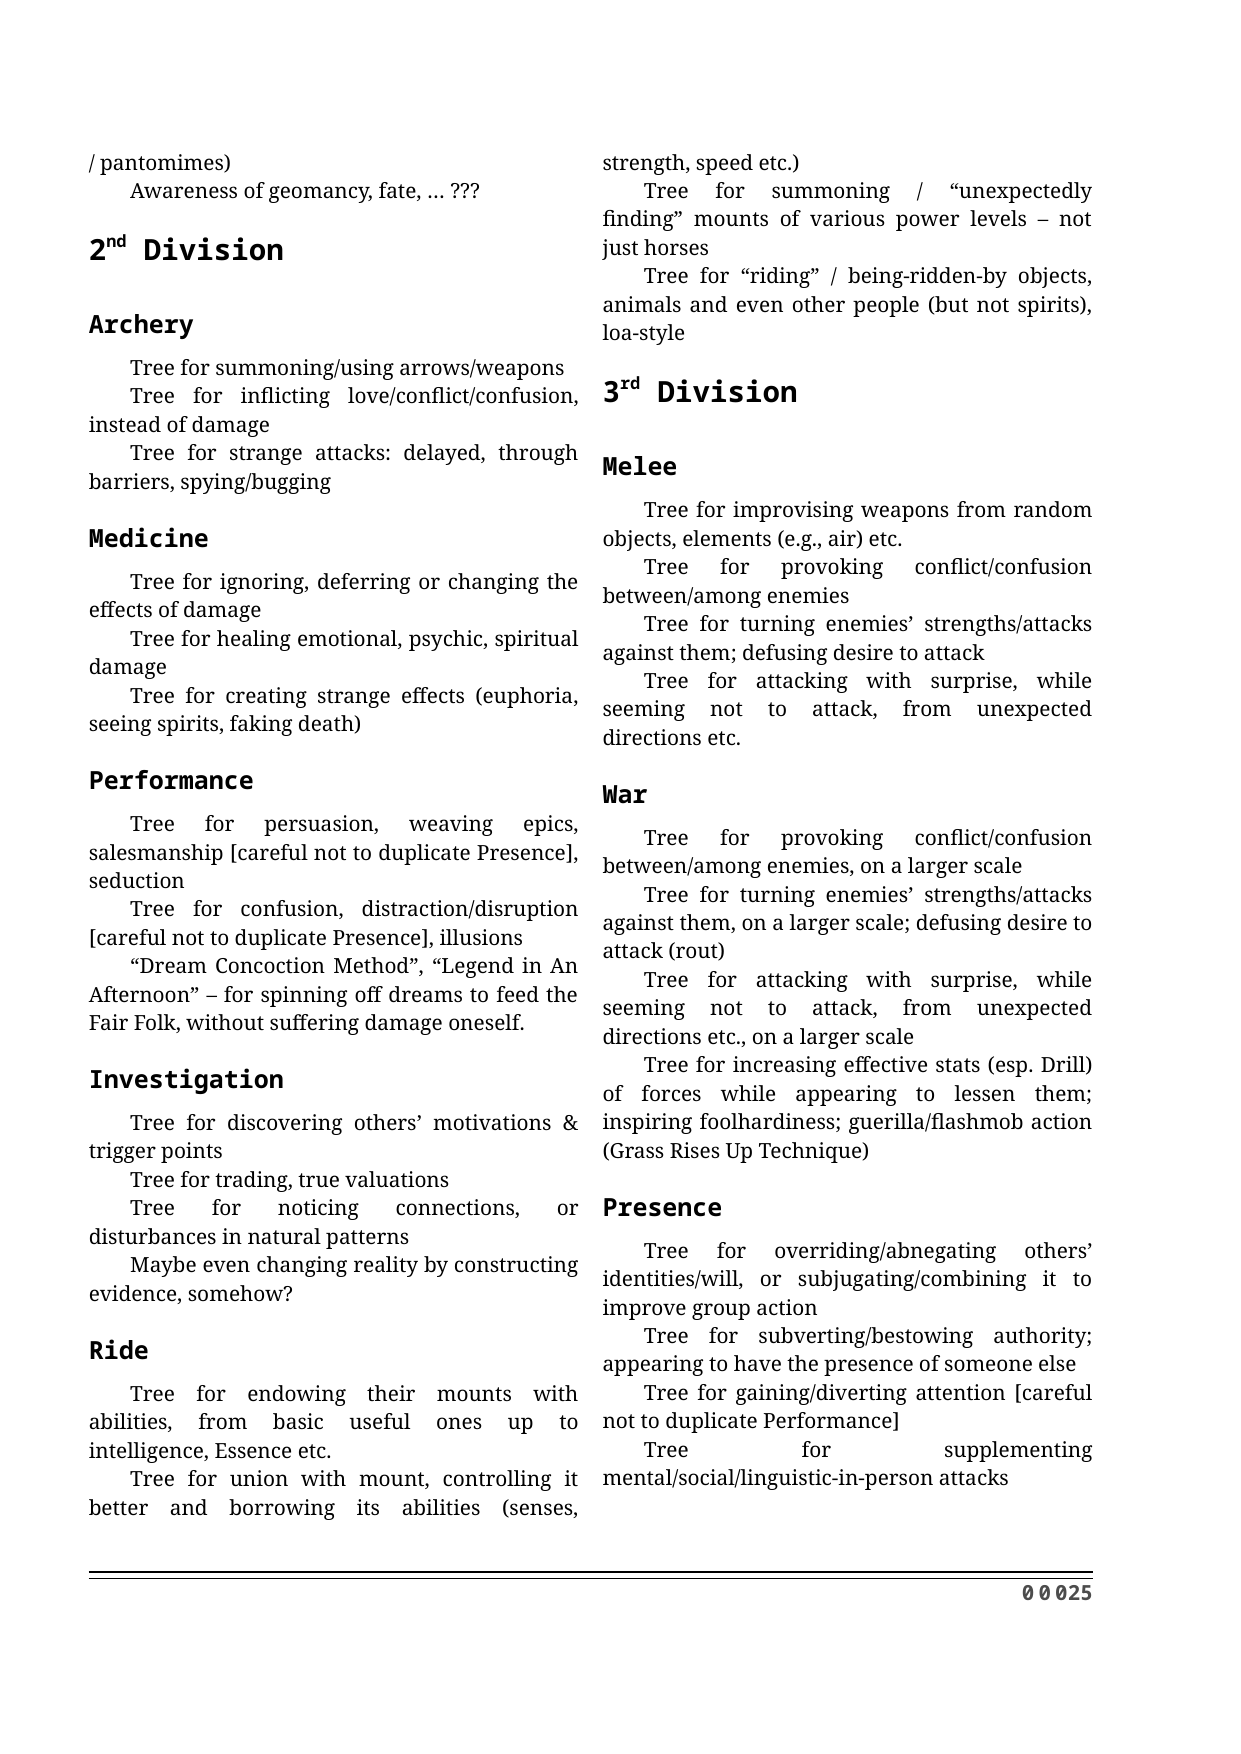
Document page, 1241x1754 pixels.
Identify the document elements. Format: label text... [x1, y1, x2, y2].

subtitle Archery [88, 307, 579, 341]
text Tree for increasing effective stats (esp. Drill) of forces while appearing to lessen them; inspiring foolhardiness; guerilla/flashmob action (Grass Rises Up Technique) [602, 1050, 1093, 1164]
subtitle Performance [88, 763, 579, 797]
text Tree for noticing connections, or disturbances in natural patterns [88, 1193, 579, 1250]
text Tree for creating strange effects (euphoria, seeing spirits, faking death) [88, 681, 579, 738]
text Tree for supplementing mental/social/linguistic-in-person attacks [602, 1435, 1093, 1492]
subtitle Medicine [88, 520, 579, 554]
text Tree for ignoring, deferring or changing the effects of damage [88, 567, 579, 624]
subtitle Melee [602, 449, 1093, 483]
text Awareness of geomancy, fate, … ??? [88, 176, 579, 204]
text Tree for improvising weapons from random objects, elements (e.g., air) etc. [602, 495, 1093, 552]
text Tree for provoking conflict/confusion between/among enemies [602, 552, 1093, 609]
text Tree for summoning/using arrows/weapons [88, 353, 579, 382]
text Tree for attacking with surprise, while seeming not to attack, from unexpected directions etc., on a larger scale [602, 965, 1093, 1050]
subtitle 3rd Division [602, 372, 1093, 411]
text Tree for discovering others’ motivations & trigger points [88, 1108, 579, 1165]
subtitle Ride [88, 1332, 579, 1366]
text Tree for subverting/bestowing authority; appearing to have the presence of someone else [602, 1321, 1093, 1378]
text “Dream Concoction Method”, “Legend in An Afternoon” – for spinning off dreams to feed the Fair Folk, without suffering damage oneself. [88, 951, 579, 1037]
text / pantomimes) [88, 148, 579, 176]
text Tree for strange attacks: delayed, through barriers, spying/bugging [88, 438, 579, 495]
text Tree for overriding/abnegating others’ identities/will, or subjugating/combining it to improve group action [602, 1236, 1093, 1321]
text Tree for healing emotional, psychic, spiritual damage [88, 624, 579, 681]
text Tree for “riding” / being-ridden-by objects, animals and even other people (but not spirits), loa-style [602, 261, 1093, 347]
subtitle Investigation [88, 1062, 579, 1096]
text Tree for turning enemies’ strengths/attacks against them, on a larger scale; defusing desire to attack (rout) [602, 880, 1093, 965]
text Tree for attacking with surprise, while seeming not to attack, from unexpected directions etc. [602, 666, 1093, 751]
subtitle War [602, 776, 1093, 810]
text Tree for gaining/diverting attention [careful not to duplicate Performance] [602, 1378, 1093, 1435]
text Tree for union with mount, controlling it better and borrowing its abilities (senses, [88, 1464, 579, 1521]
subtitle Presence [602, 1189, 1093, 1223]
text Tree for inflicting love/conflict/confusion, instead of damage [88, 382, 579, 438]
subtitle 2nd Division [88, 229, 579, 269]
text Tree for summoning / “unexpectedly finding” mounts of various power levels – not just horses [602, 176, 1093, 261]
text Tree for provoking conflict/confusion between/among enemies, on a larger scale [602, 823, 1093, 880]
text Tree for confusion, distraction/disruption [careful not to duplicate Presence], illusions [88, 894, 579, 951]
text Maybe even changing reality by constructing evidence, somehow? [88, 1250, 579, 1307]
text Tree for persuasion, weaving epics, salesmanship [careful not to duplicate Presence], seduction [88, 809, 579, 894]
text strength, speed etc.) [602, 148, 1093, 176]
text Tree for trading, true valuations [88, 1165, 579, 1193]
text Tree for turning enemies’ strengths/attacks against them; defusing desire to attack [602, 609, 1093, 666]
text Tree for endowing their mounts with abilities, from basic useful ones up to intelligence, Essence etc. [88, 1379, 579, 1464]
